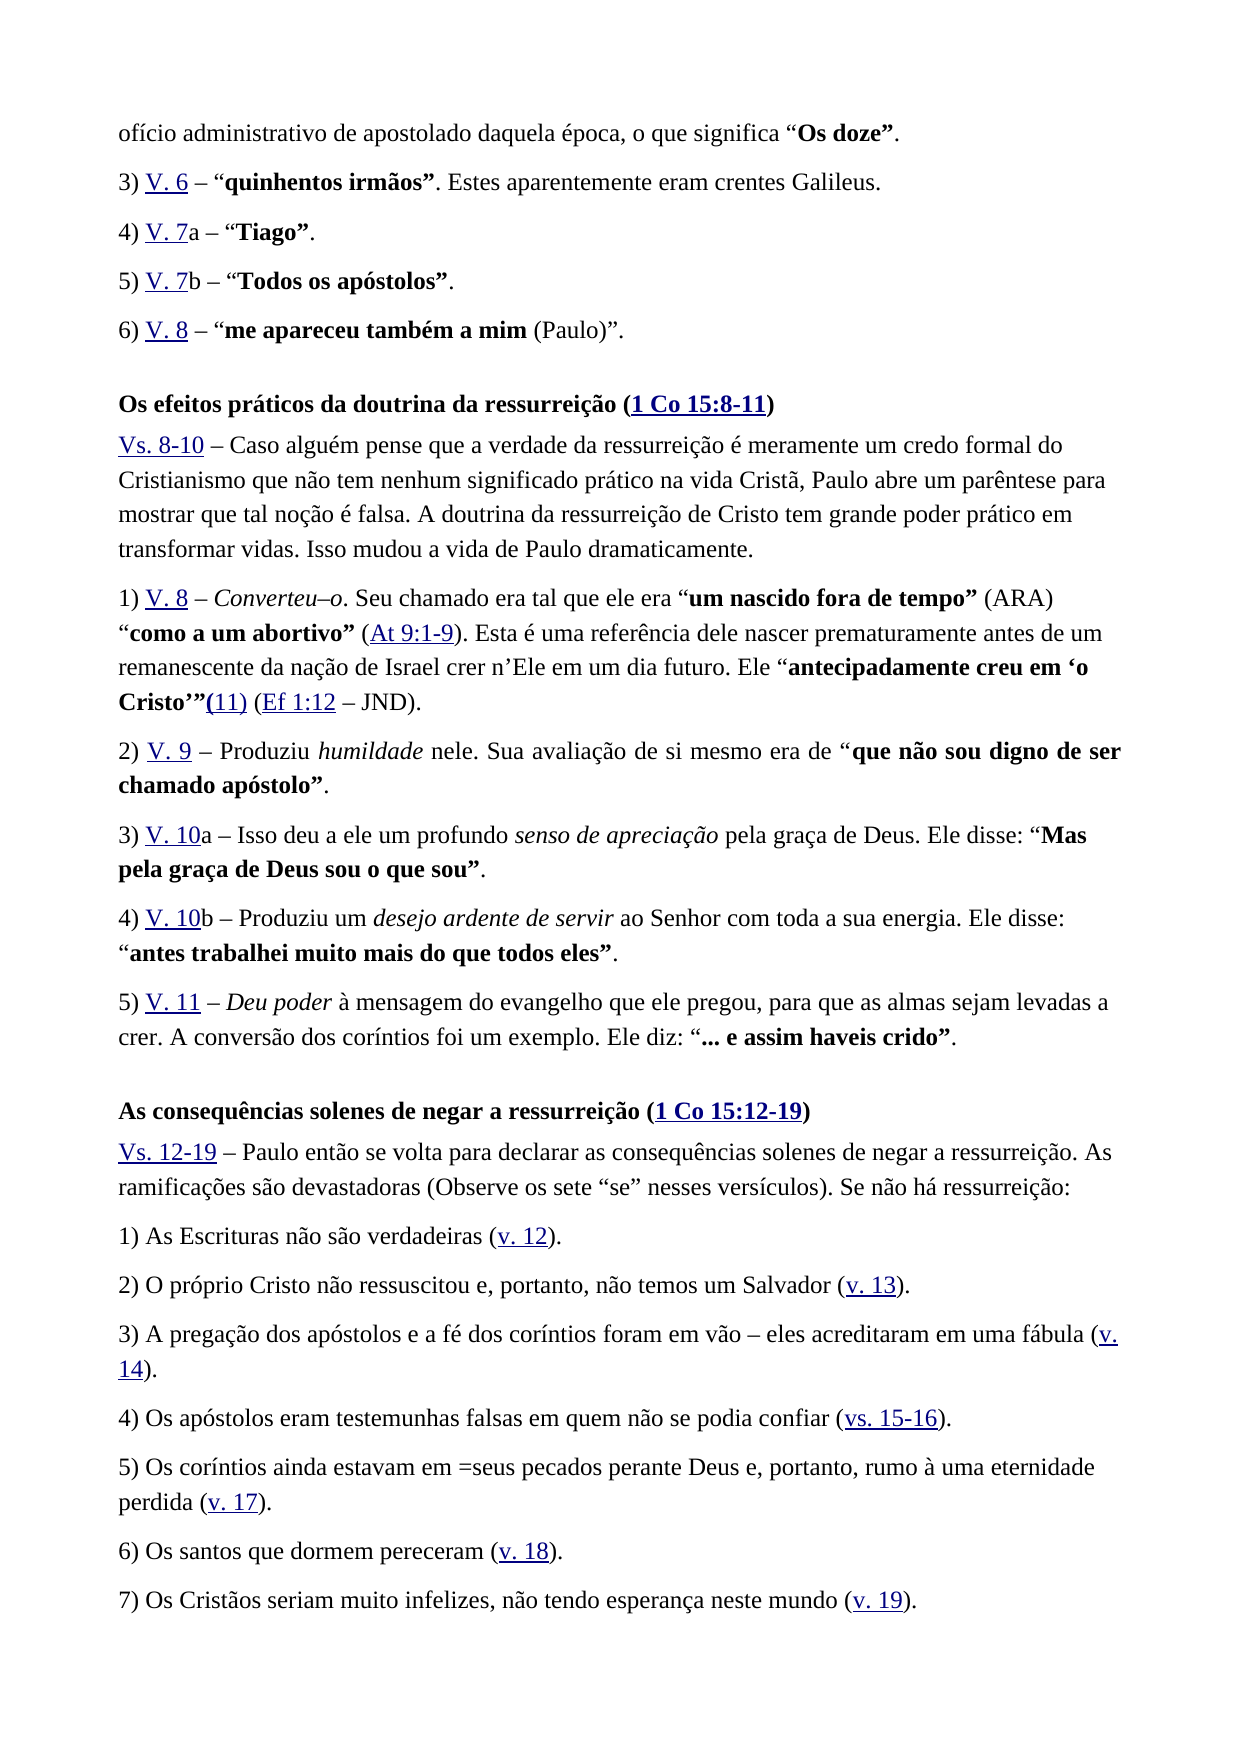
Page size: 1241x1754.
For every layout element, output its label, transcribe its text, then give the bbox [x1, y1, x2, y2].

text Vs. 8-10 – Caso alguém pense que a verdade da ressurreição é meramente um credo formal do Cristianismo que não tem nenhum significado prático na vida Cristã, Paulo abre um parêntese para mostrar que tal noção é falsa. A doutrina da ressurreição de Cristo tem grande poder prático em transformar vidas. Isso mudou a vida de Paulo dramaticamente. [118, 431, 1122, 563]
subtitle Os efeitos práticos da doutrina da ressurreição (1 Co 15:8-11) [118, 389, 1122, 418]
text 4) V. 7a – “Tiago”. [118, 217, 1122, 245]
text 6) V. 8 – “me apareceu também a mim (Paulo)”. [118, 315, 1122, 344]
text 4) V. 10b – Produziu um desejo ardente de servir ao Senhor com toda a sua energia. Ele disse: “antes trabalhei muito mais do que todos eles”. [118, 903, 1122, 967]
text 5) Os coríntios ainda estavam em =seus pecados perante Deus e, portanto, rumo à uma eternidade perdida (v. 17). [118, 1452, 1122, 1516]
text 3) V. 10a – Isso deu a ele um profundo senso de apreciação pela graça de Deus. Ele disse: “Mas pela graça de Deus sou o que sou”. [118, 820, 1122, 883]
text ofício administrativo de apostolado daquela época, o que significa “Os doze”. [118, 118, 1122, 147]
text Vs. 12-19 – Paulo então se volta para declarar as consequências solenes de negar a ressurreição. As ramificações são devastadoras (Observe os sete “se” nesses versículos). Se não há ressurreição: [118, 1137, 1122, 1200]
text 4) Os apóstolos eram testemunhas falsas em quem não se podia confiar (vs. 15-16). [118, 1403, 1122, 1432]
text 6) Os santos que dormem pereceram (v. 18). [118, 1536, 1122, 1565]
subtitle As consequências solenes de negar a ressurreição (1 Co 15:12-19) [118, 1096, 1122, 1125]
text 2) V. 9 – Produziu humildade nele. Sua avaliação de si mesmo era de “que não sou digno de ser chamado apóstolo”. [118, 736, 1122, 799]
text 2) O próprio Cristo não ressuscitou e, portanto, não temos um Salvador (v. 13). [118, 1270, 1122, 1299]
text 5) V. 11 – Deu poder à mensagem do evangelho que ele pregou, para que as almas sejam levadas a crer. A conversão dos coríntios foi um exemplo. Ele diz: “... e assim haveis crido”. [118, 987, 1122, 1051]
text 3) A pregação dos apóstolos e a fé dos coríntios foram em vão – eles acreditaram em uma fábula (v. 14). [118, 1319, 1122, 1383]
text 1) V. 8 – Converteu–o. Seu chamado era tal que ele era “um nascido fora de tempo” (ARA) “como a um abortivo” (At 9:1-9). Esta é uma referência dele nascer prematuramente antes de um remanescente da nação de Israel crer n’Ele em um dia futuro. Ele “antecipadamente creu em ‘o Cristo’”(11) (Ef 1:12 – JND). [118, 583, 1122, 716]
text 5) V. 7b – “Todos os apóstolos”. [118, 266, 1122, 295]
text 1) As Escrituras não são verdadeiras (v. 12). [118, 1221, 1122, 1250]
text 3) V. 6 – “quinhentos irmãos”. Estes aparentemente eram crentes Galileus. [118, 167, 1122, 196]
text 7) Os Cristãos seriam muito infelizes, não tendo esperança neste mundo (v. 19). [118, 1586, 1122, 1614]
